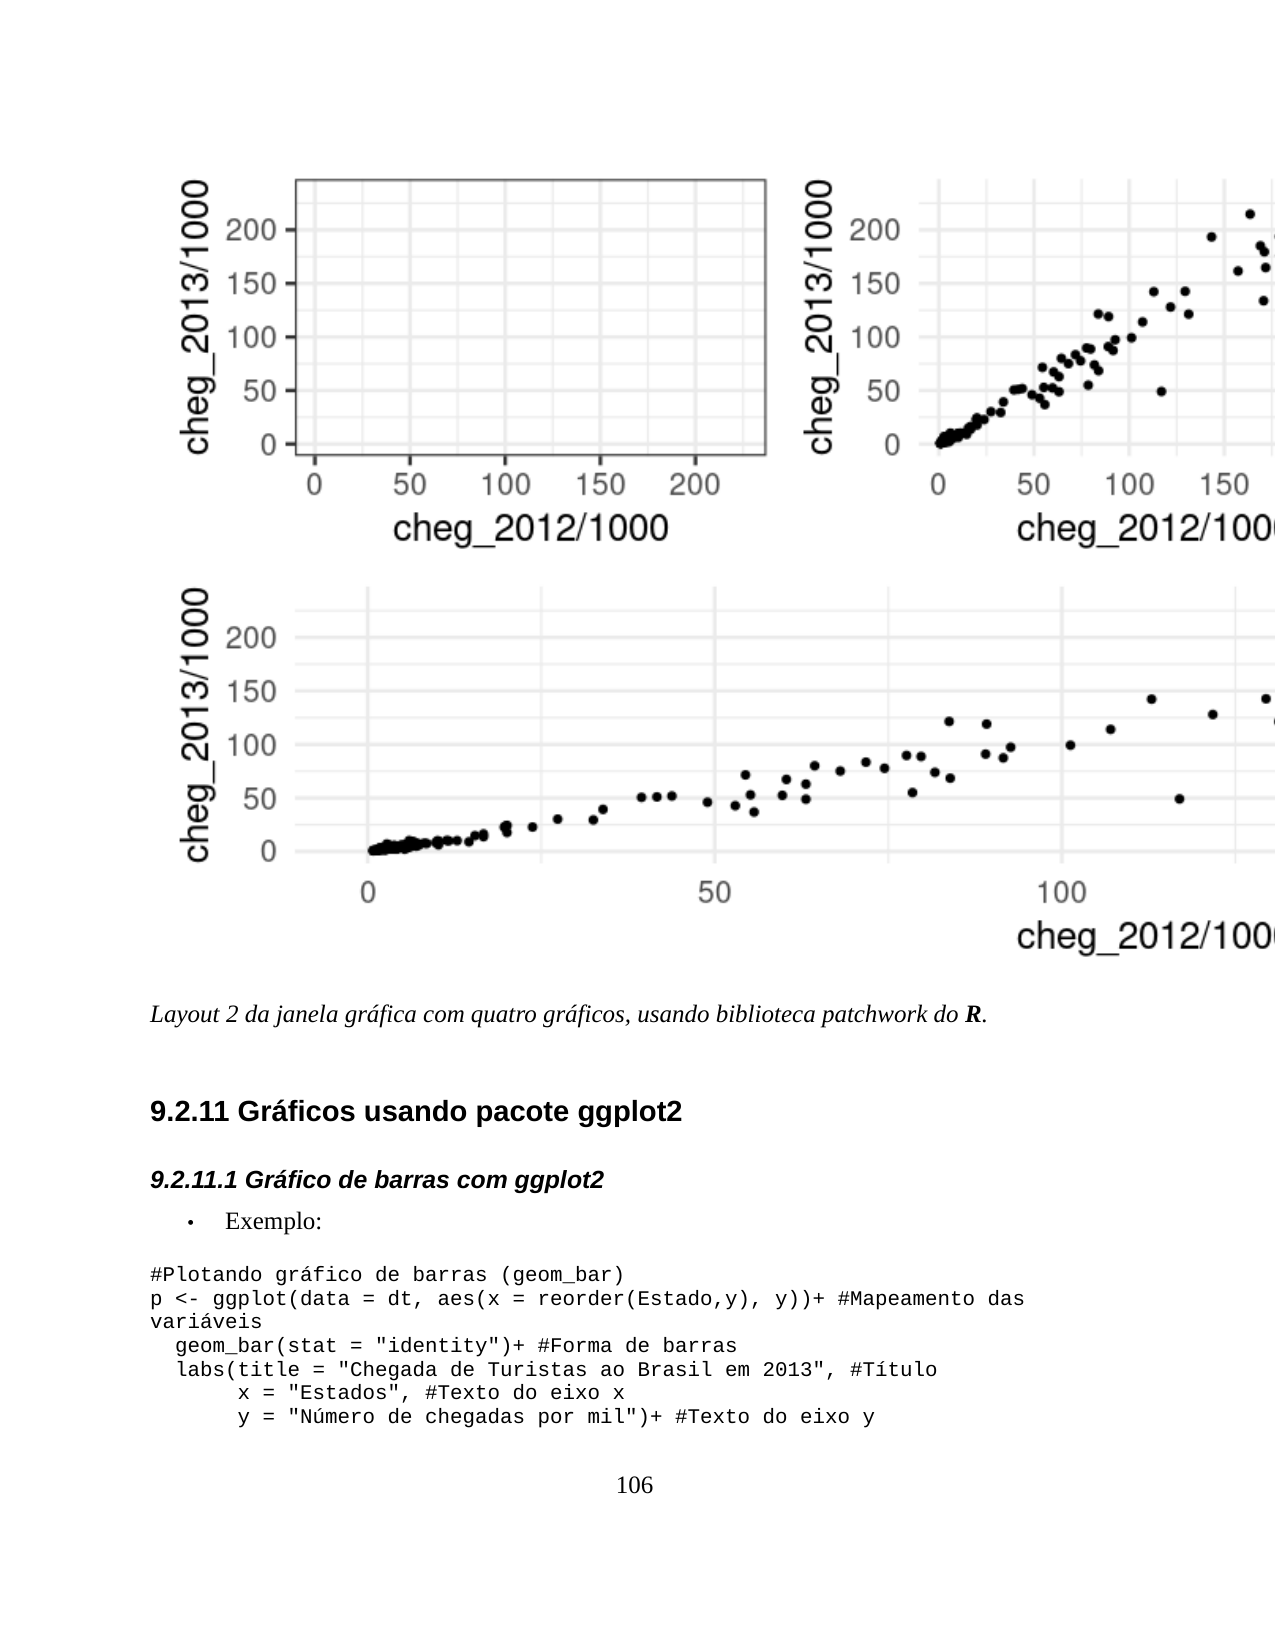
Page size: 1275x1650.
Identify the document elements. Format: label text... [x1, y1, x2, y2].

text geom_bar(stat = "identity")+ #Forma de barras [150, 1335, 1125, 1358]
text x = "Estados", #Texto do eixo x [150, 1382, 1125, 1406]
text Layout 2 da janela gráfica com quatro gráficos, usando biblioteca patchwork do R. [150, 999, 1125, 1028]
subtitle 9.2.11.1 Gráfico de barras com ggplot2 [150, 1165, 1125, 1194]
picture [150, 150, 1275, 987]
text #Plotando gráfico de barras (geom_bar) [150, 1264, 1125, 1288]
list Exemplo: [187, 1206, 1125, 1264]
text labs(title = "Chegada de Turistas ao Brasil em 2013", #Título [150, 1358, 1125, 1382]
text y = "Número de chegadas por mil")+ #Texto do eixo y [150, 1406, 1125, 1429]
subtitle 9.2.11 Gráficos usando pacote ggplot2 [150, 1094, 1125, 1128]
text p <- ggplot(data = dt, aes(x = reorder(Estado,y), y))+ #Mapeamento das variáveis [150, 1288, 1125, 1335]
